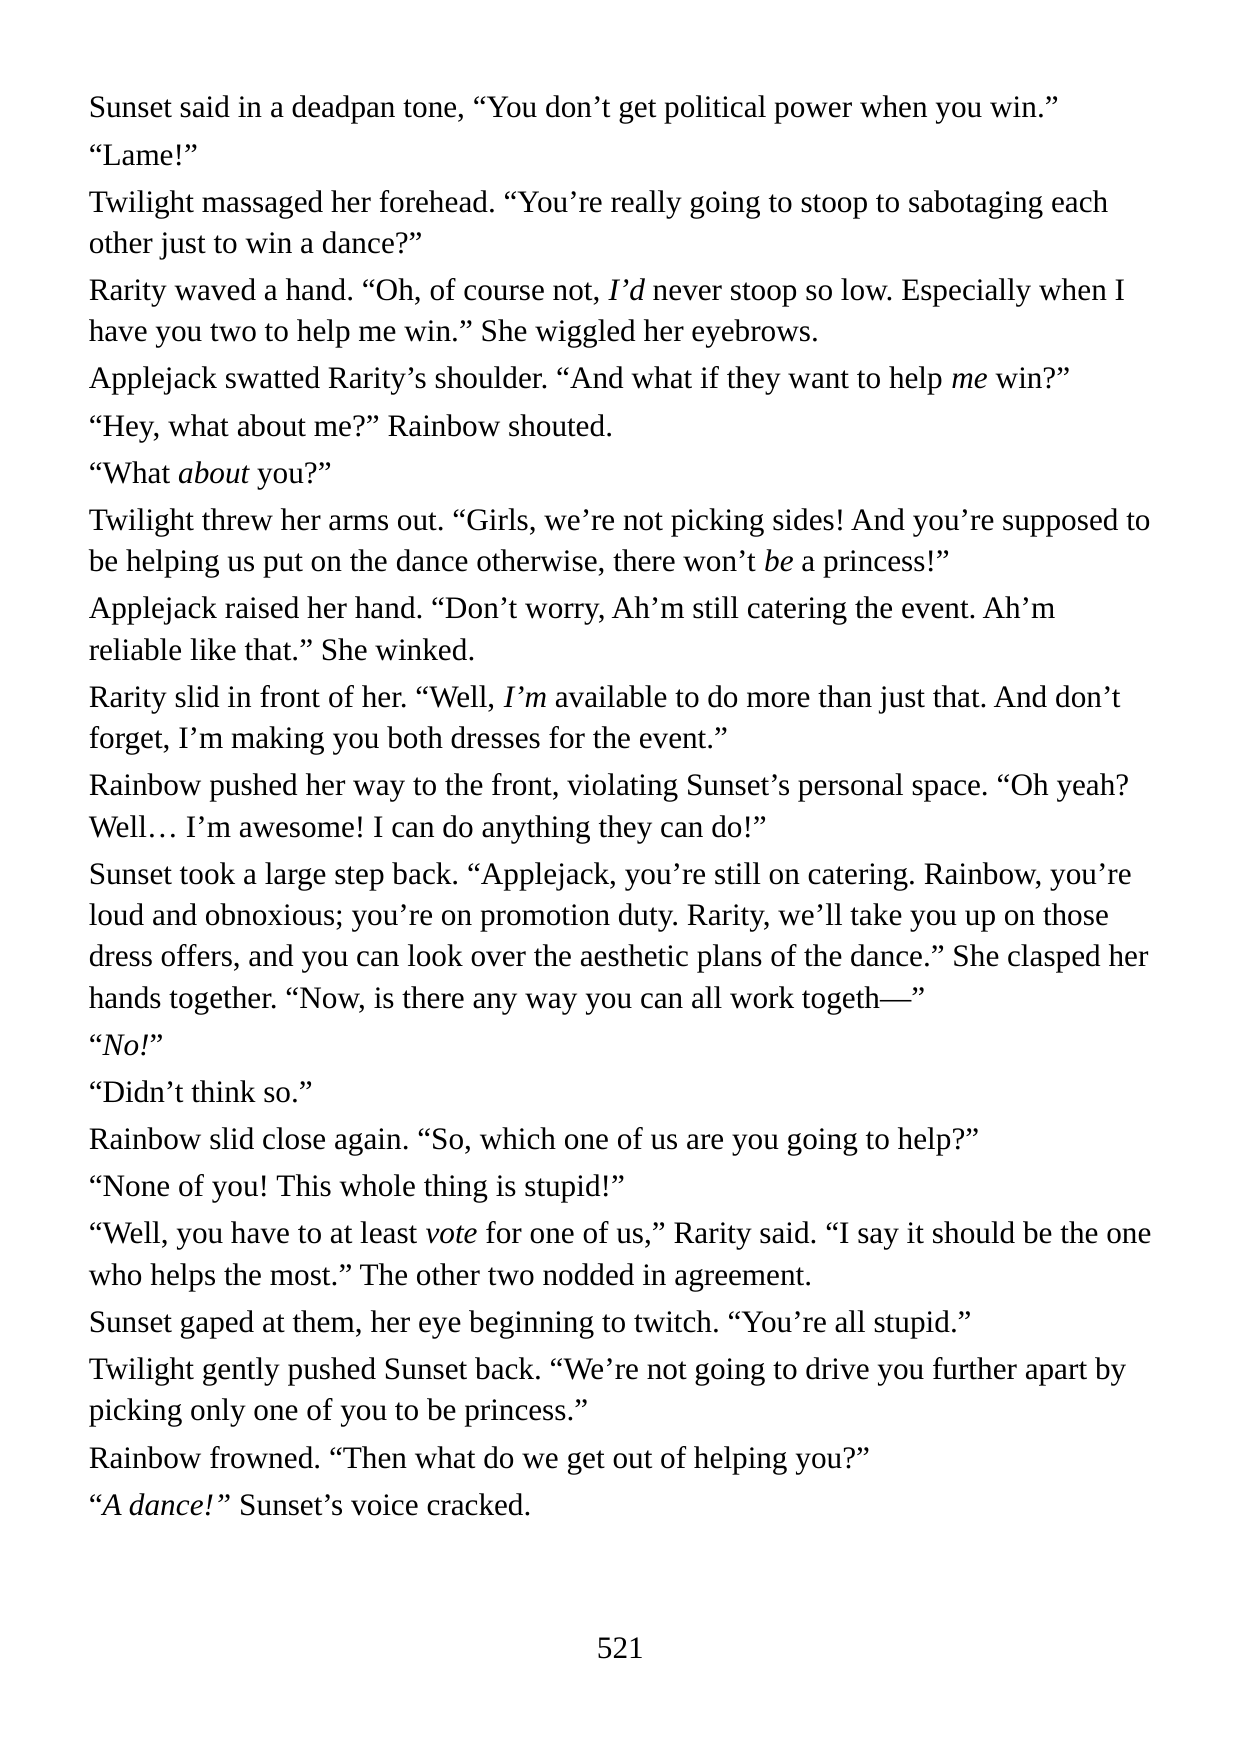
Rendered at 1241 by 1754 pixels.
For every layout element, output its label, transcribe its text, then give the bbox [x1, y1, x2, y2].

text Sunset said in a deadpan tone, “You don’t get political power when you win.” [88, 88, 1152, 124]
text Rainbow slid close again. “So, which one of us are you going to help?” [88, 1120, 1152, 1156]
text “Didn’t think so.” [88, 1073, 1152, 1109]
text “What about you?” [88, 454, 1152, 490]
text “Lame!” [88, 136, 1152, 172]
text Sunset gaped at them, her eye beginning to twitch. “You’re all stupid.” [88, 1303, 1152, 1339]
text “Hey, what about me?” Rainbow shouted. [88, 407, 1152, 443]
text Rarity waved a hand. “Oh, of course not, I’d never stoop so low. Especially when I have you two to help me win.” She wiggled her eyebrows. [88, 271, 1152, 348]
text “No!” [88, 1026, 1152, 1062]
text Twilight massaged her forehead. “You’re really going to stoop to sabotaging each other just to win a dance?” [88, 183, 1152, 260]
text “A dance!” Sunset’s voice cracked. [88, 1486, 1152, 1522]
text Rainbow frowned. “Then what do we get out of helping you?” [88, 1439, 1152, 1475]
text Applejack raised her hand. “Don’t worry, Ah’m still catering the event. Ah’m reliable like that.” She winked. [88, 590, 1152, 667]
text Twilight threw her arms out. “Girls, we’re not picking sides! And you’re supposed to be helping us put on the dance otherwise, there won’t be a princess!” [88, 501, 1152, 578]
text Applejack swatted Rarity’s shoulder. “And what if they want to help me win?” [88, 360, 1152, 396]
text “Well, you have to at least vote for one of us,” Rarity said. “I say it should be the one who helps the most.” The other two nodded in agreement. [88, 1215, 1152, 1292]
text Sunset took a large step back. “Applejack, you’re still on catering. Rainbow, you’re loud and obnoxious; you’re on promotion duty. Rarity, we’ll take you up on those dress offers, and you can look over the aesthetic plans of the dance.” She clasped her hands together. “Now, is there any way you can all work togeth—” [88, 855, 1152, 1015]
text Rarity slid in front of her. “Well, I’m available to do more than just that. And don’t forget, I’m making you both dresses for the event.” [88, 678, 1152, 755]
text “None of you! This whole thing is stupid!” [88, 1168, 1152, 1203]
text Twilight gently pushed Sunset back. “We’re not going to drive you further apart by picking only one of you to be princess.” [88, 1350, 1152, 1428]
text Rainbow pushed her way to the front, violating Sunset’s personal space. “Oh yeah? Well… I’m awesome! I can do anything they can do!” [88, 767, 1152, 844]
